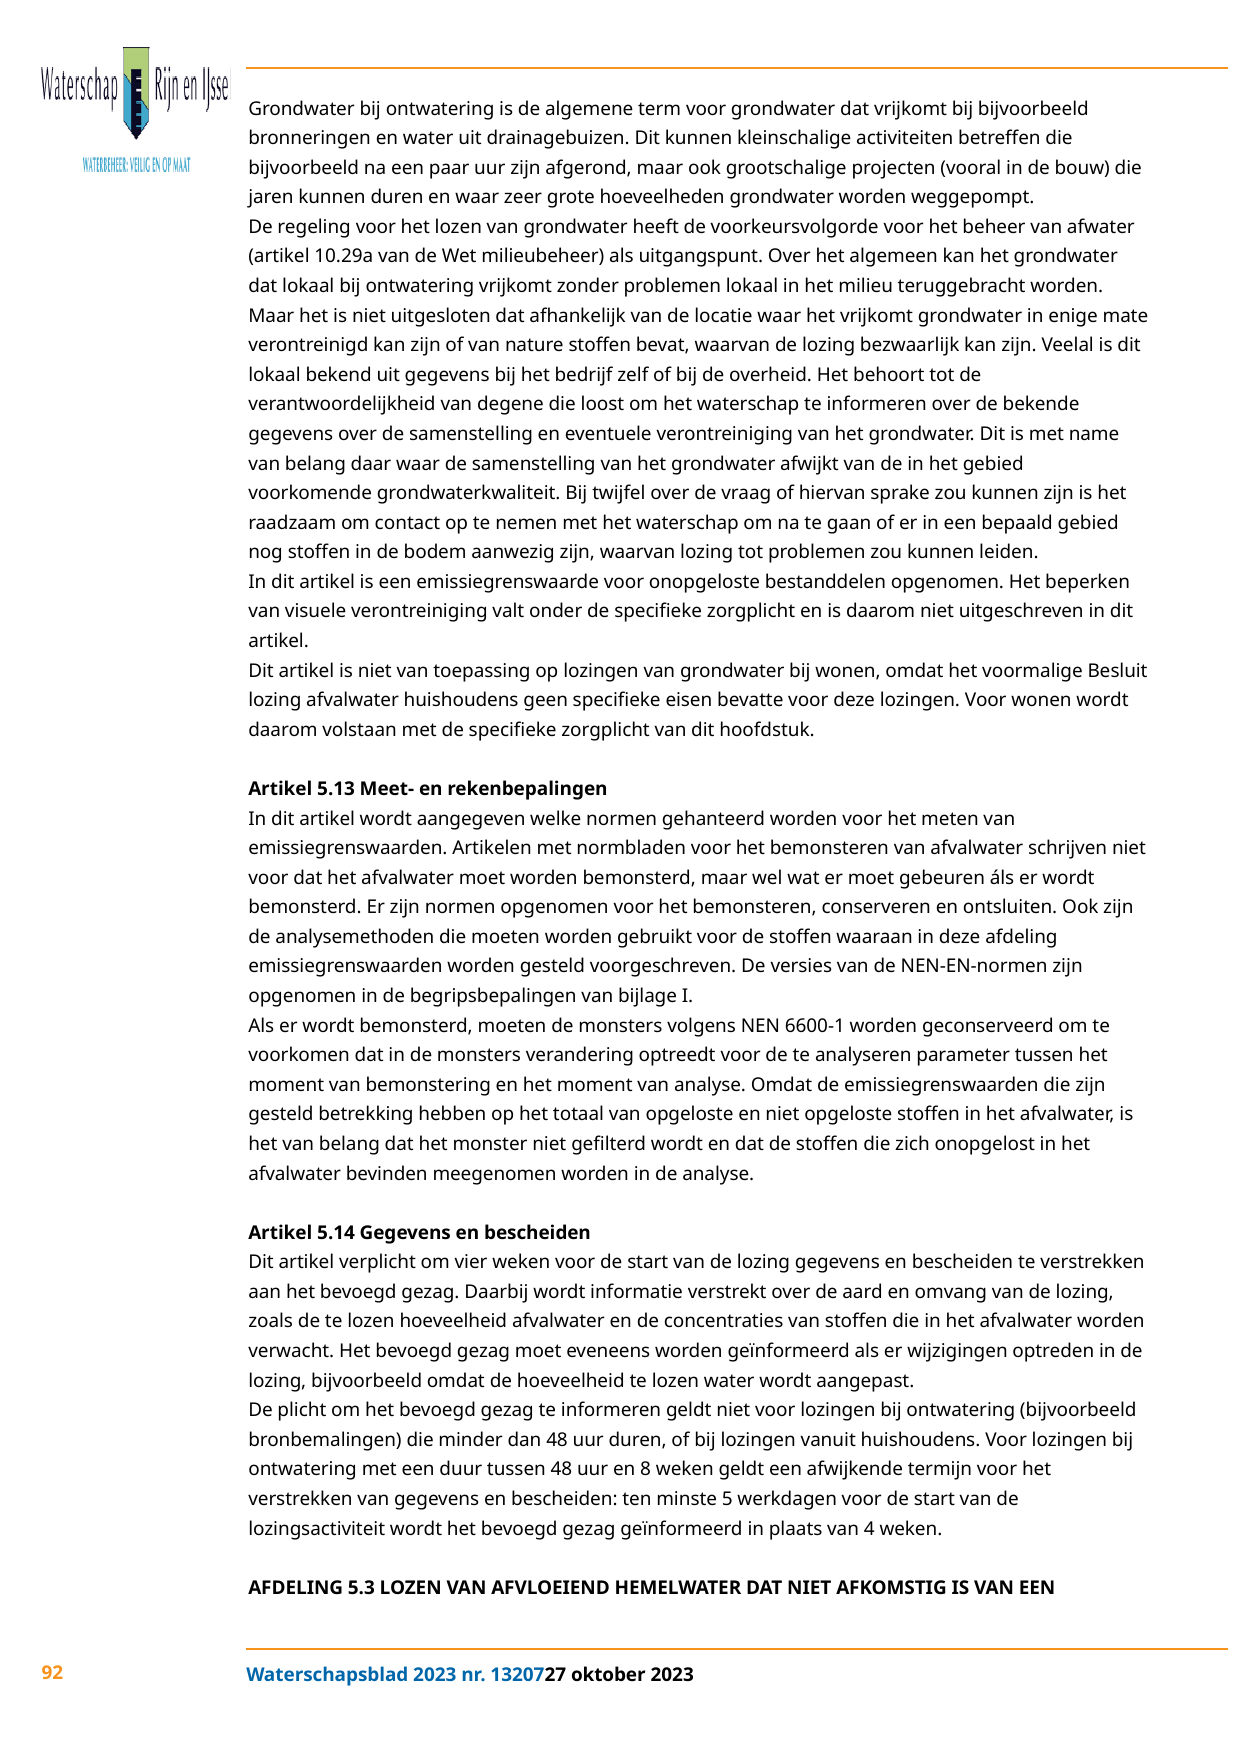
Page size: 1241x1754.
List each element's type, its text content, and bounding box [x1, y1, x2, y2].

text Als er wordt bemonsterd, moeten de monsters volgens NEN 6600-1 worden geconserveerd om te voorkomen dat in de monsters verandering optreedt voor de te analyseren parameter tussen het moment van bemonstering en het moment van analyse. Omdat de emissiegrenswaarden die zijn gesteld betrekking hebben op het totaal van opgeloste en niet opgeloste stoffen in het afvalwater, is het van belang dat het monster niet gefilterd wordt en dat de stoffen die zich onopgelost in het afvalwater bevinden meegenomen worden in de analyse. [248, 1012, 1152, 1186]
text Artikel 5.14 Gegevens en bescheiden [248, 1219, 1152, 1245]
text AFDELING 5.3 LOZEN VAN AFVLOEIEND HEMELWATER DAT NIET AFKOMSTIG IS VAN EEN [248, 1574, 1152, 1600]
picture [41, 47, 231, 172]
text In dit artikel wordt aangegeven welke normen gehanteerd worden voor het meten van emissiegrenswaarden. Artikelen met normbladen voor het bemonsteren van afvalwater schrijven niet voor dat het afvalwater moet worden bemonsterd, maar wel wat er moet gebeuren áls er wordt bemonsterd. Er zijn normen opgenomen voor het bemonsteren, conserveren en ontsluiten. Ook zijn de analysemethoden die moeten worden gebruikt voor de stoffen waaraan in deze afdeling emissiegrenswaarden worden gesteld voorgeschreven. De versies van de NEN-EN-normen zijn opgenomen in de begripsbepalingen van bijlage I. [248, 805, 1152, 1008]
text Artikel 5.13 Meet- en rekenbepalingen [248, 775, 1152, 801]
text De regeling voor het lozen van grondwater heeft de voorkeursvolgorde voor het beheer van afwater (artikel 10.29a van de Wet milieubeheer) als uitgangspunt. Over het algemeen kan het grondwater dat lokaal bij ontwatering vrijkomt zonder problemen lokaal in het milieu teruggebracht worden. Maar het is niet uitgesloten dat afhankelijk van de locatie waar het vrijkomt grondwater in enige mate verontreinigd kan zijn of van nature stoffen bevat, waarvan de lozing bezwaarlijk kan zijn. Veelal is dit lokaal bekend uit gegevens bij het bedrijf zelf of bij de overheid. Het behoort tot de verantwoordelijkheid van degene die loost om het waterschap te informeren over de bekende gegevens over de samenstelling en eventuele verontreiniging van het grondwater. Dit is met name van belang daar waar de samenstelling van het grondwater afwijkt van de in het gebied voorkomende grondwaterkwaliteit. Bij twijfel over de vraag of hiervan sprake zou kunnen zijn is het raadzaam om contact op te nemen met het waterschap om na te gaan of er in een bepaald gebied nog stoffen in de bodem aanwezig zijn, waarvan lozing tot problemen zou kunnen leiden. [248, 213, 1152, 564]
text Grondwater bij ontwatering is de algemene term voor grondwater dat vrijkomt bij bijvoorbeeld bronneringen en water uit drainagebuizen. Dit kunnen kleinschalige activiteiten betreffen die bijvoorbeeld na een paar uur zijn afgerond, maar ook grootschalige projecten (vooral in de bouw) die jaren kunnen duren en waar zeer grote hoeveelheden grondwater worden weggepompt. [248, 95, 1152, 209]
text Dit artikel is niet van toepassing op lozingen van grondwater bij wonen, omdat het voormalige Besluit lozing afvalwater huishoudens geen specifieke eisen bevatte voor deze lozingen. Voor wonen wordt daarom volstaan met de specifieke zorgplicht van dit hoofdstuk. [248, 657, 1152, 742]
text Dit artikel verplicht om vier weken voor de start van de lozing gegevens en bescheiden te verstrekken aan het bevoegd gezag. Daarbij wordt informatie verstrekt over de aard en omvang van de lozing, zoals de te lozen hoeveelheid afvalwater en de concentraties van stoffen die in het afvalwater worden verwacht. Het bevoegd gezag moet eveneens worden geïnformeerd als er wijzigingen optreden in de lozing, bijvoorbeeld omdat de hoeveelheid te lozen water wordt aangepast. [248, 1248, 1152, 1393]
text In dit artikel is een emissiegrenswaarde voor onopgeloste bestanddelen opgenomen. Het beperken van visuele verontreiniging valt onder de specifieke zorgplicht en is daarom niet uitgeschreven in dit artikel. [248, 568, 1152, 653]
text De plicht om het bevoegd gezag te informeren geldt niet voor lozingen bij ontwatering (bijvoorbeeld bronbemalingen) die minder dan 48 uur duren, of bij lozingen vanuit huishoudens. Voor lozingen bij ontwatering met een duur tussen 48 uur en 8 weken geldt een afwijkende termijn voor het verstrekken van gegevens en bescheiden: ten minste 5 werkdagen voor de start van de lozingsactiviteit wordt het bevoegd gezag geïnformeerd in plaats van 4 weken. [248, 1396, 1152, 1541]
